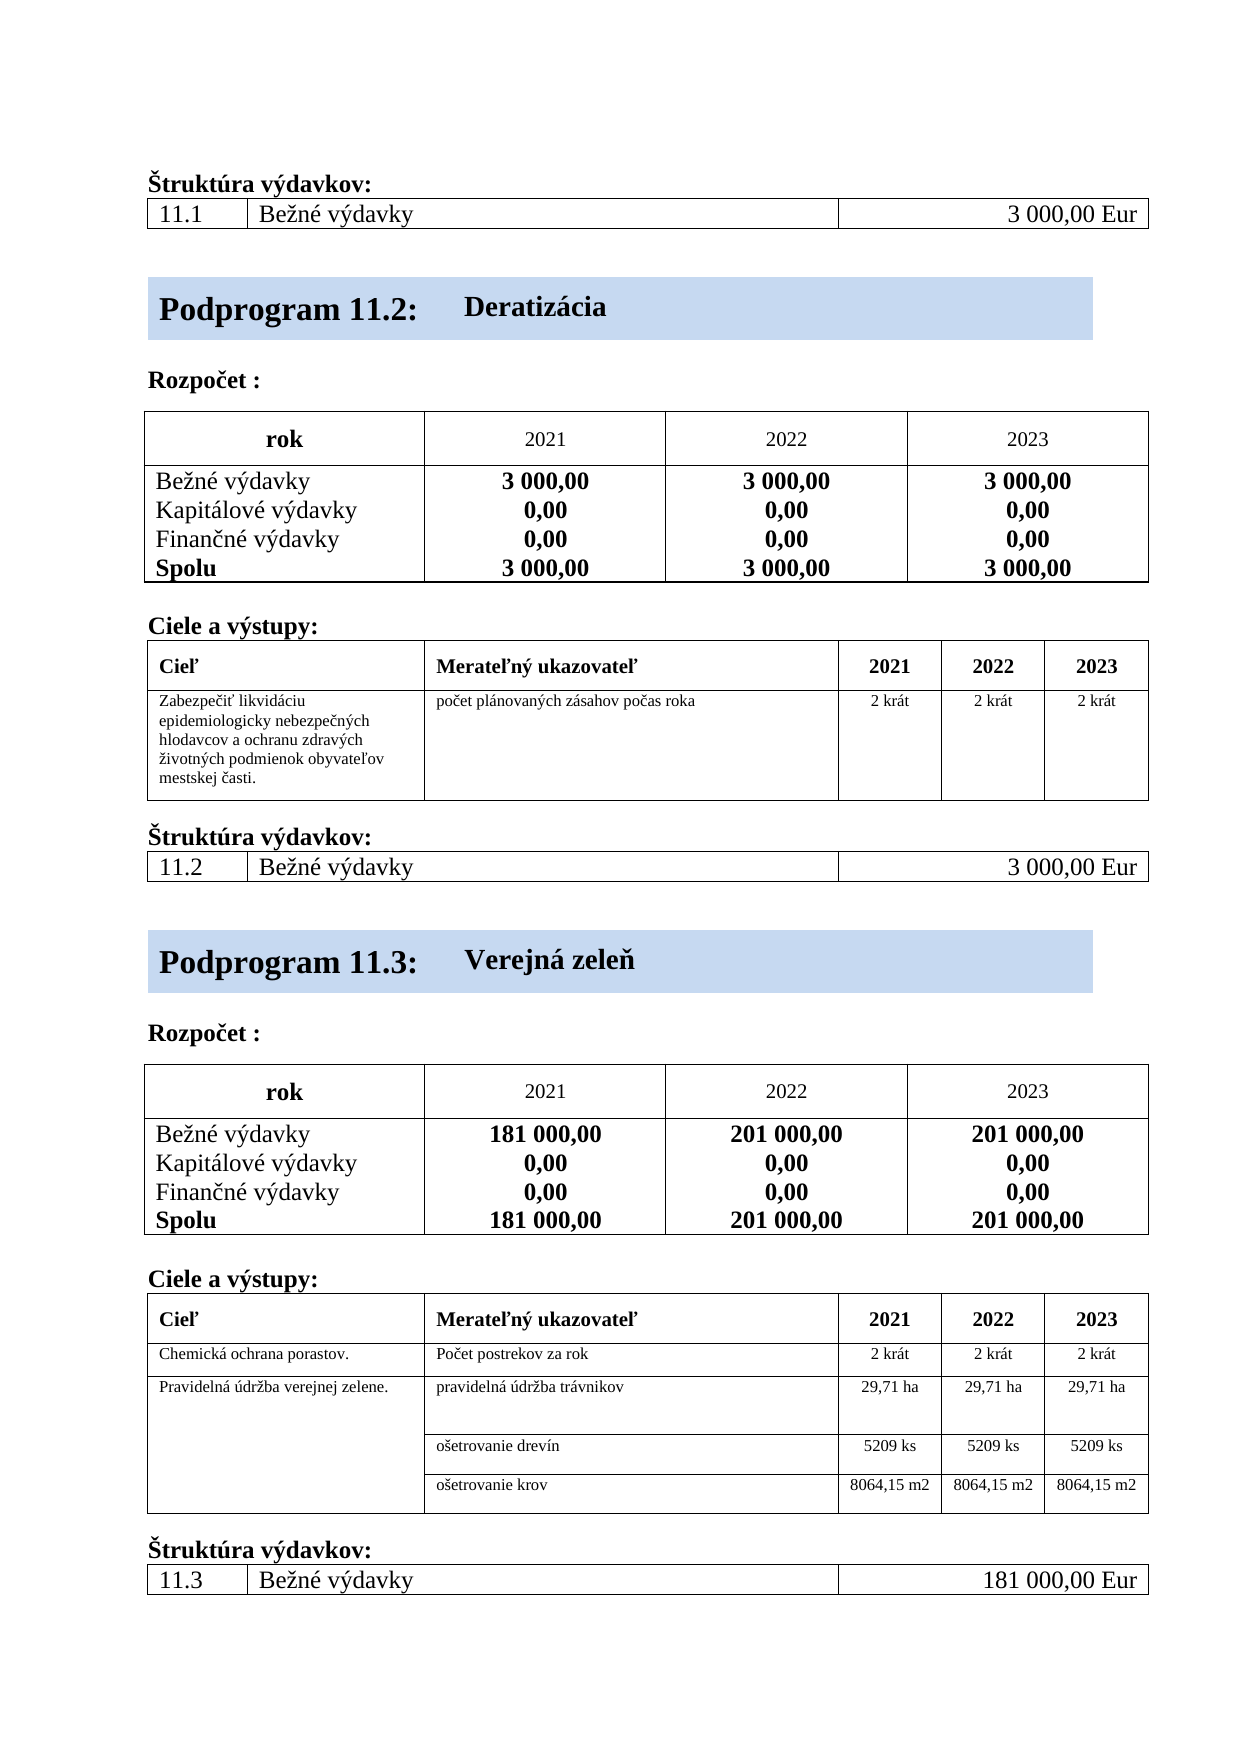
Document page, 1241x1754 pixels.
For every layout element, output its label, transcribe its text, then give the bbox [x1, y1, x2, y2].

table_header 2023 [908, 412, 1148, 465]
table_cell Počet postrekov za rok [425, 1344, 838, 1376]
table_cell pravidelná údržba trávnikov [425, 1377, 838, 1434]
table_header 11.3 [148, 1565, 247, 1594]
table_header Verejná zeleň [453, 930, 1093, 993]
table_header 3 000,00 Eur [839, 852, 1148, 881]
table_cell Bežné výdavky Kapitálové výdavky Finančné výdavky Spolu [145, 466, 424, 581]
table_cell 5209 ks [1045, 1435, 1148, 1474]
table_header Podprogram 11.3: [148, 930, 453, 993]
table_cell 29,71 ha [1045, 1377, 1148, 1434]
table_header Deratizácia [453, 277, 1093, 340]
table_header Cieľ [148, 641, 424, 690]
table_cell 5209 ks [839, 1435, 941, 1474]
table_header 11.1 [148, 199, 247, 228]
table_cell 5209 ks [942, 1435, 1044, 1474]
table_cell 29,71 ha [942, 1377, 1044, 1434]
text Rozpočet : [148, 1018, 1093, 1047]
table_header Cieľ [148, 1294, 424, 1343]
table_header rok [145, 412, 424, 465]
text Ciele a výstupy: [148, 1264, 1093, 1293]
table_cell počet plánovaných zásahov počas roka [425, 691, 838, 799]
table_cell 29,71 ha [839, 1377, 941, 1434]
table_cell ošetrovanie krov [425, 1475, 838, 1513]
text Štruktúra výdavkov: [148, 169, 1093, 198]
table_header 2022 [666, 1065, 907, 1118]
table_header 3 000,00 Eur [839, 199, 1148, 228]
table_header Podprogram 11.2: [148, 277, 453, 340]
table_header Merateľný ukazovateľ [425, 1294, 838, 1343]
table_cell 2 krát [1045, 1344, 1148, 1376]
table_cell 2 krát [839, 1344, 941, 1376]
table_cell ošetrovanie drevín [425, 1435, 838, 1474]
table_header 2022 [942, 641, 1044, 690]
table_cell 201 000,00 0,00 0,00 201 000,00 [908, 1119, 1148, 1234]
table_header 2022 [666, 412, 907, 465]
table_header 181 000,00 Eur [839, 1565, 1148, 1594]
table_cell 8064,15 m2 [942, 1475, 1044, 1513]
table_header 2022 [942, 1294, 1044, 1343]
table_header 2023 [1045, 1294, 1148, 1343]
text Ciele a výstupy: [148, 611, 1093, 640]
table_header 2023 [1045, 641, 1148, 690]
table_header Bežné výdavky [248, 852, 838, 881]
table_cell 3 000,00 0,00 0,00 3 000,00 [425, 466, 665, 581]
table_header rok [145, 1065, 424, 1118]
table_header Merateľný ukazovateľ [425, 641, 838, 690]
table_cell 3 000,00 0,00 0,00 3 000,00 [908, 466, 1148, 581]
table_header Bežné výdavky [248, 1565, 838, 1594]
table_header 2021 [839, 1294, 941, 1343]
table_cell 201 000,00 0,00 0,00 201 000,00 [666, 1119, 907, 1234]
table_cell 8064,15 m2 [839, 1475, 941, 1513]
table_header 2023 [908, 1065, 1148, 1118]
text Rozpočet : [148, 365, 1093, 394]
table_cell 2 krát [839, 691, 941, 799]
table_cell Pravidelná údržba verejnej zelene. [148, 1377, 424, 1513]
table_cell 181 000,00 0,00 0,00 181 000,00 [425, 1119, 665, 1234]
table_cell 2 krát [942, 691, 1044, 799]
table_header 2021 [425, 412, 665, 465]
table_cell Zabezpečiť likvidáciu epidemiologicky nebezpečných hlodavcov a ochranu zdravých životných podmienok obyvateľov mestskej časti. [148, 691, 424, 799]
table_cell 3 000,00 0,00 0,00 3 000,00 [666, 466, 907, 581]
table_header 11.2 [148, 852, 247, 881]
text Štruktúra výdavkov: [148, 1536, 1093, 1564]
table_cell 8064,15 m2 [1045, 1475, 1148, 1513]
table_cell 2 krát [942, 1344, 1044, 1376]
text Štruktúra výdavkov: [148, 822, 1093, 851]
table_header 2021 [839, 641, 941, 690]
table_header 2021 [425, 1065, 665, 1118]
table_cell 2 krát [1045, 691, 1148, 799]
table_header Bežné výdavky [248, 199, 838, 228]
table_cell Chemická ochrana porastov. [148, 1344, 424, 1376]
table_cell Bežné výdavky Kapitálové výdavky Finančné výdavky Spolu [145, 1119, 424, 1234]
